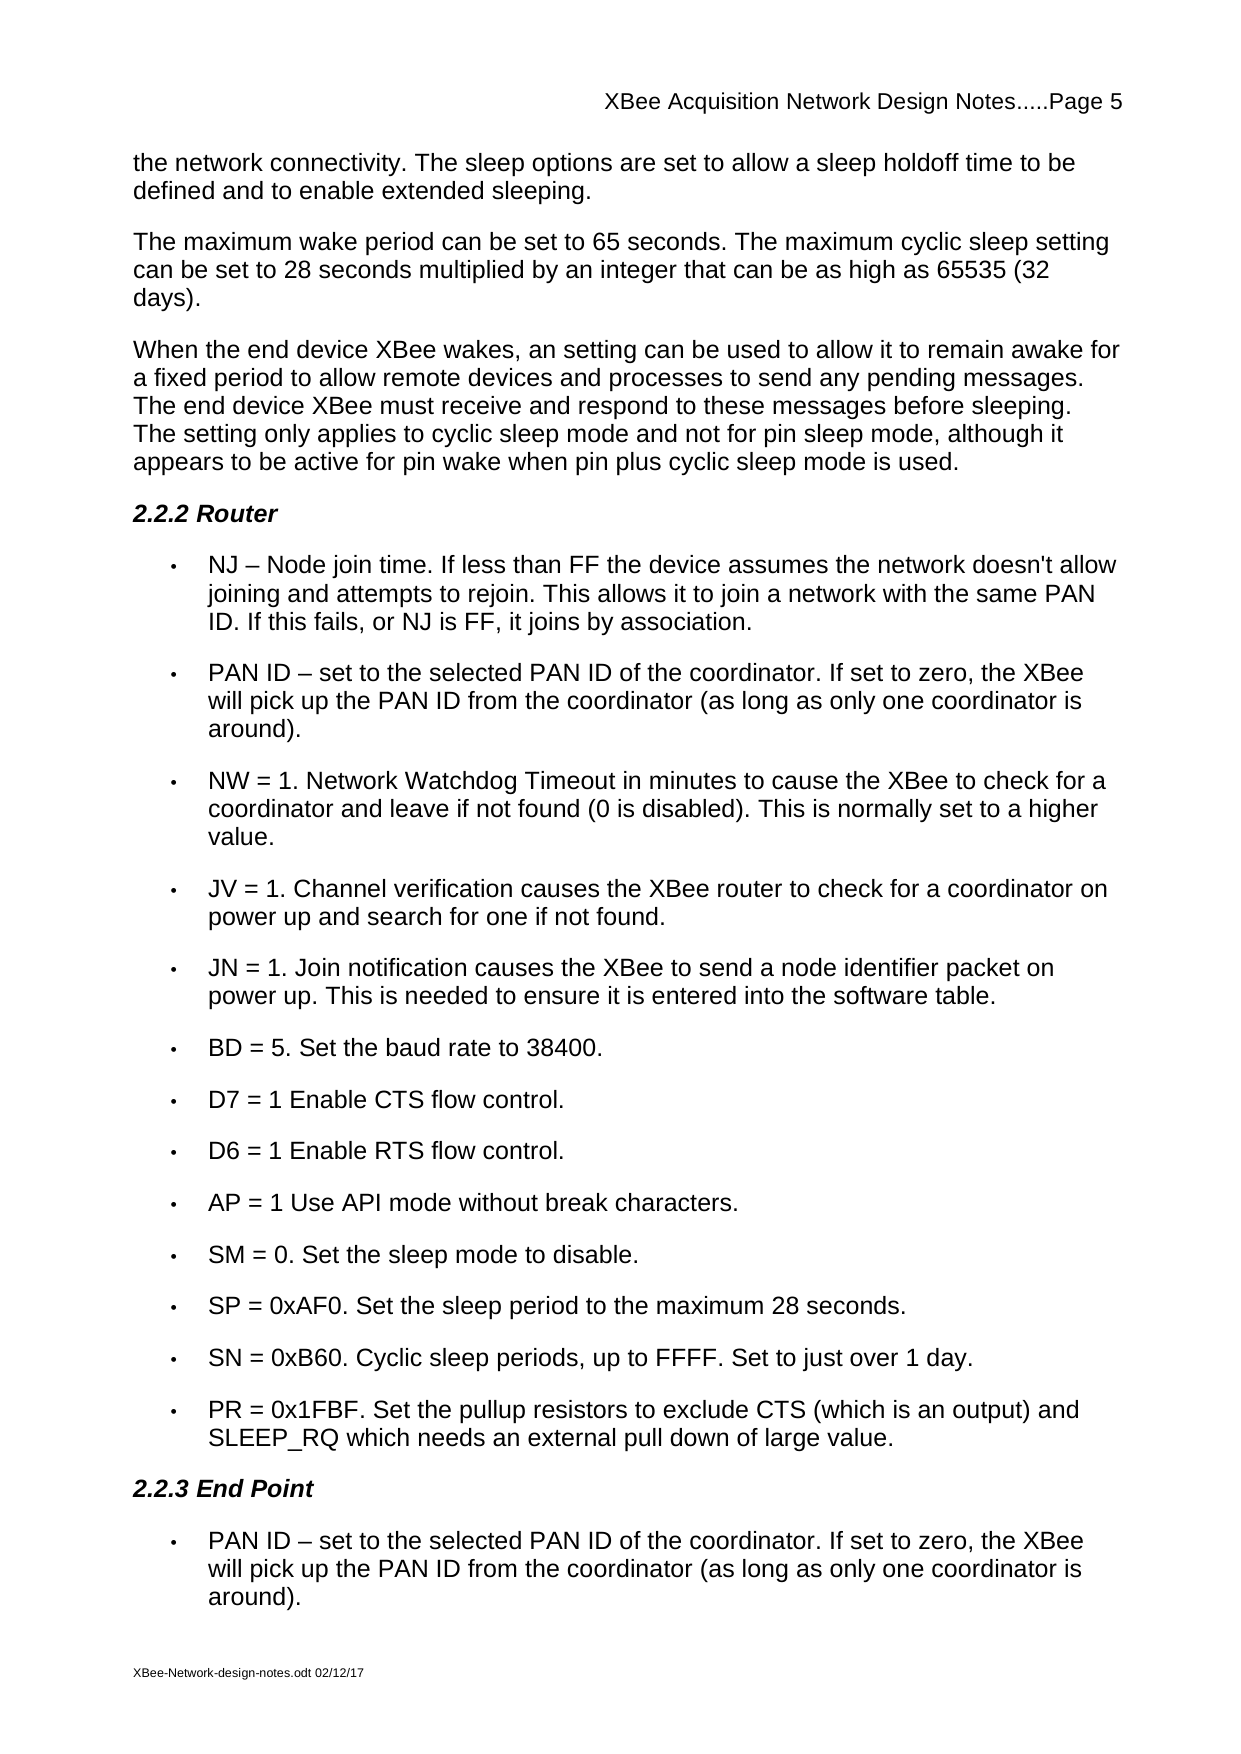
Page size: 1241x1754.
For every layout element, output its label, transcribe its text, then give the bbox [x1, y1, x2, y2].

list JN = 1. Join notification causes the XBee to send a node identifier packet on power up. This is needed to ensure it is entered into the software table. [170, 954, 1123, 1010]
text The maximum wake period can be set to 65 seconds. The maximum cyclic sleep setting can be set to 28 seconds multiplied by an integer that can be as high as 65535 (32 days). [133, 228, 1123, 312]
list SP = 0xAF0. Set the sleep period to the maximum 28 seconds. [170, 1292, 1123, 1320]
list JV = 1. Channel verification causes the XBee router to check for a coordinator on power up and search for one if not found. [170, 874, 1123, 931]
text the network connectivity. The sleep options are set to allow a sleep holdoff time to be defined and to enable extended sleeping. [133, 149, 1123, 205]
list NJ – Node join time. If less than FF the device assumes the network doesn't allow joining and attempts to rejoin. This allows it to join a network with the same PAN ID. If this fails, or NJ is FF, it joins by association. [170, 551, 1123, 636]
list D6 = 1 Enable RTS flow control. [170, 1137, 1123, 1165]
list SN = 0xB60. Cyclic sleep periods, up to FFFF. Set to just over 1 day. [170, 1344, 1123, 1372]
list PR = 0x1FBF. Set the pullup resistors to exclude CTS (which is an output) and SLEEP_RQ which needs an external pull down of large value. [170, 1396, 1123, 1452]
list D7 = 1 Enable CTS flow control. [170, 1086, 1123, 1114]
subtitle End Point [133, 1475, 1123, 1503]
list PAN ID – set to the selected PAN ID of the coordinator. If set to zero, the XBee will pick up the PAN ID from the coordinator (as long as only one coordinator is around). [170, 1527, 1123, 1611]
list PAN ID – set to the selected PAN ID of the coordinator. If set to zero, the XBee will pick up the PAN ID from the coordinator (as long as only one coordinator is around). [170, 659, 1123, 743]
text When the end device XBee wakes, an setting can be used to allow it to remain awake for a fixed period to allow remote devices and processes to send any pending messages. The end device XBee must receive and respond to these messages before sleeping. The setting only applies to cyclic sleep mode and not for pin sleep mode, although it appears to be active for pin wake when pin plus cyclic sleep mode is used. [133, 336, 1123, 476]
list SM = 0. Set the sleep mode to disable. [170, 1241, 1123, 1269]
list AP = 1 Use API mode without break characters. [170, 1189, 1123, 1217]
list BD = 5. Set the baud rate to 38400. [170, 1034, 1123, 1062]
subtitle Router [133, 500, 1123, 528]
list NW = 1. Network Watchdog Timeout in minutes to cause the XBee to check for a coordinator and leave if not found (0 is disabled). This is normally set to a higher value. [170, 767, 1123, 851]
